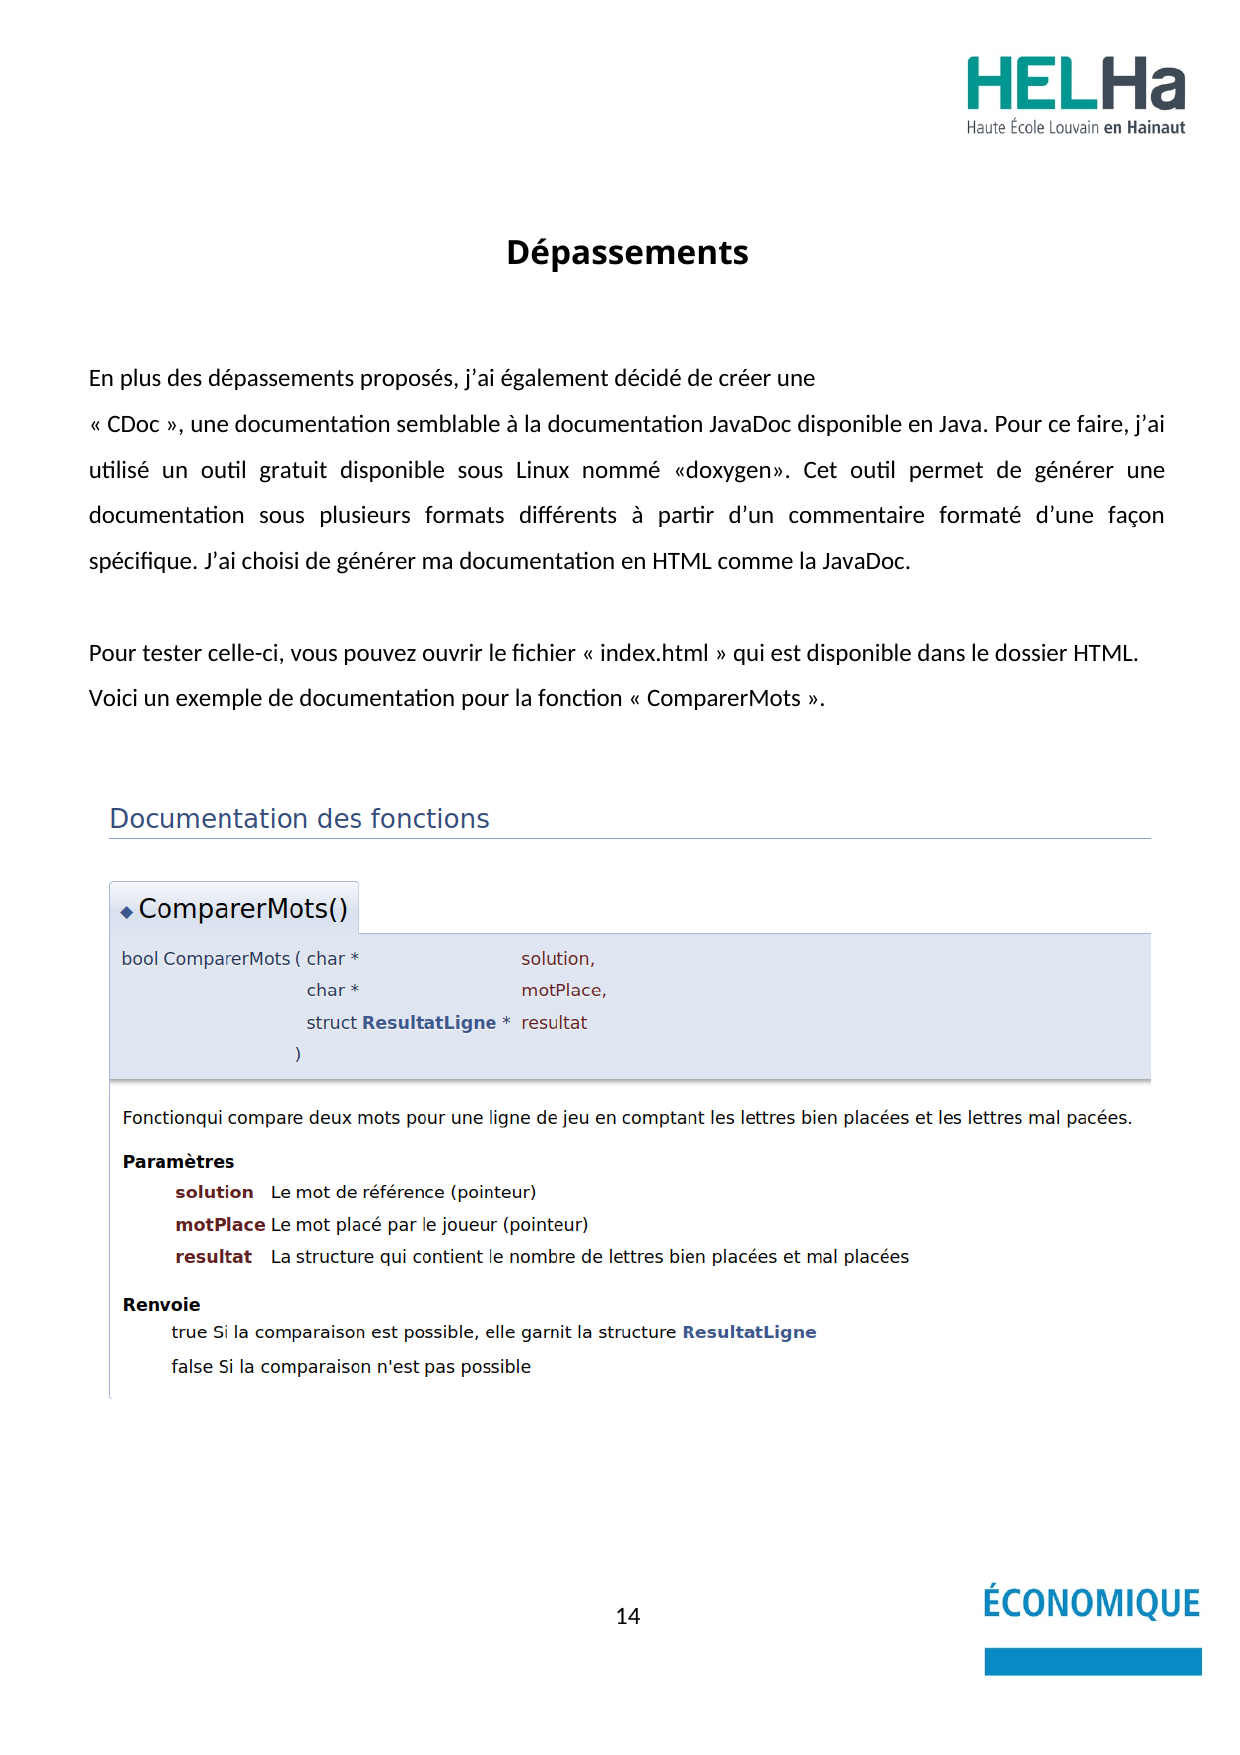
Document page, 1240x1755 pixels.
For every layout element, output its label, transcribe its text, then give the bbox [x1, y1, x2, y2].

text Pour tester celle-ci, vous pouvez ouvrir le fichier « index.html » qui est disponible dans le dossier HTML. [88, 637, 1166, 667]
text « CDoc », une documentation semblable à la documentation JavaDoc disponible en Java. Pour ce faire, j’ai utilisé un outil gratuit disponible sous Linux nommé «doxygen». Cet outil permet de générer une documentation sous plusieurs formats différents à partir d’un commentaire formaté d’une façon spécifique. J’ai choisi de générer ma documentation en HTML comme la JavaDoc. [88, 408, 1166, 576]
picture [94, 788, 1152, 1399]
picture [963, 1579, 1221, 1695]
picture [946, 37, 1203, 153]
subtitle Dépassements [88, 229, 1166, 274]
text En plus des dépassements proposés, j’ai également décidé de créer une [88, 362, 1166, 393]
text Voici un exemple de documentation pour la fonction « ComparerMots ». [88, 682, 1166, 713]
